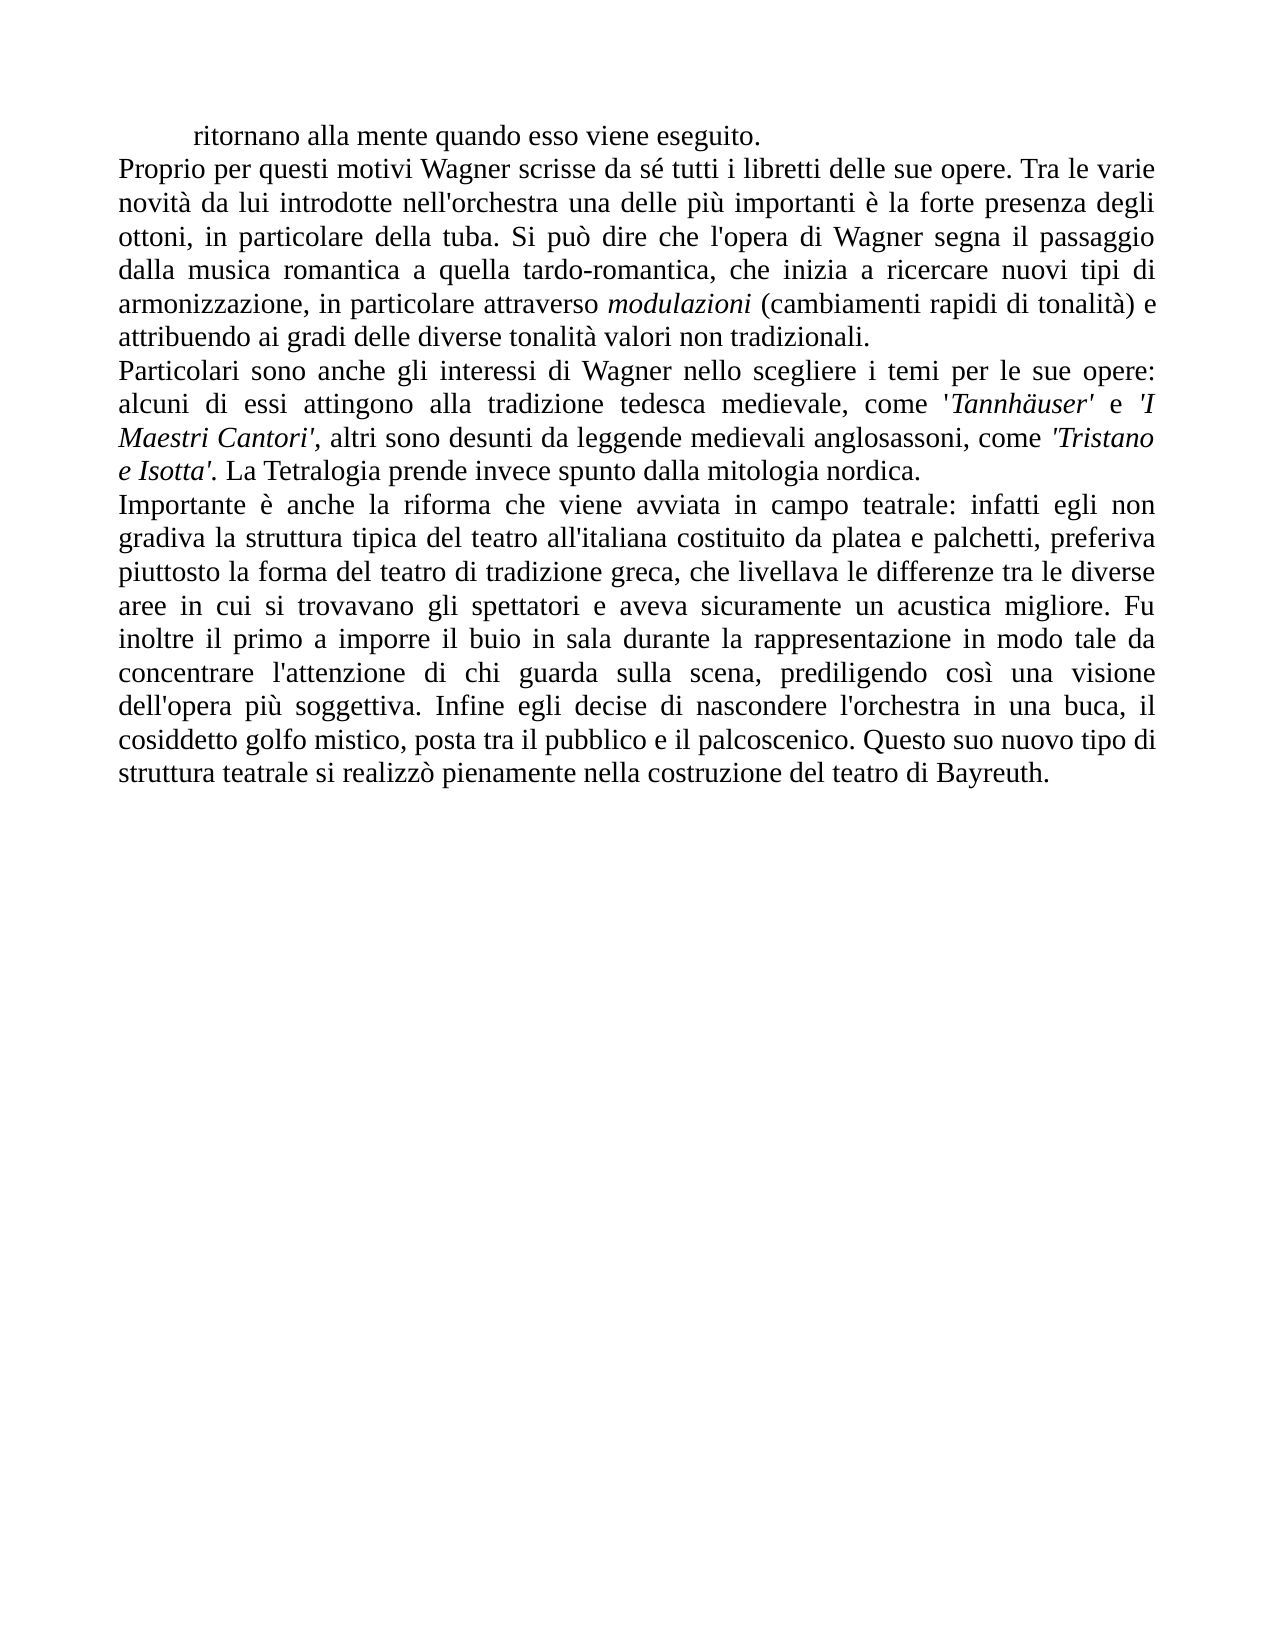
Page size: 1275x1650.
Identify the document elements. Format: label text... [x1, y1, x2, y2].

list ritornano alla mente quando esso viene eseguito. [156, 118, 1157, 152]
text Importante è anche la riforma che viene avviata in campo teatrale: infatti egli non gradiva la struttura tipica del teatro all'italiana costituito da platea e palchetti, preferiva piuttosto la forma del teatro di tradizione greca, che livellava le differenze tra le diverse aree in cui si trovavano gli spettatori e aveva sicuramente un acustica migliore. Fu inoltre il primo a imporre il buio in sala durante la rappresentazione in modo tale da concentrare l'attenzione di chi guarda sulla scena, prediligendo così una visione dell'opera più soggettiva. Infine egli decise di nascondere l'orchestra in una buca, il cosiddetto golfo mistico, posta tra il pubblico e il palcoscenico. Questo suo nuovo tipo di struttura teatrale si realizzò pienamente nella costruzione del teatro di Bayreuth. [118, 487, 1157, 789]
text Proprio per questi motivi Wagner scrisse da sé tutti i libretti delle sue opere. Tra le varie novità da lui introdotte nell'orchestra una delle più importanti è la forte presenza degli ottoni, in particolare della tuba. Si può dire che l'opera di Wagner segna il passaggio dalla musica romantica a quella tardo-romantica, che inizia a ricercare nuovi tipi di armonizzazione, in particolare attraverso modulazioni (cambiamenti rapidi di tonalità) e attribuendo ai gradi delle diverse tonalità valori non tradizionali. [118, 152, 1157, 353]
text Particolari sono anche gli interessi di Wagner nello scegliere i temi per le sue opere: alcuni di essi attingono alla tradizione tedesca medievale, come 'Tannhäuser' e 'I Maestri Cantori', altri sono desunti da leggende medievali anglosassoni, come 'Tristano e Isotta'. La Tetralogia prende invece spunto dalla mitologia nordica. [118, 353, 1157, 487]
